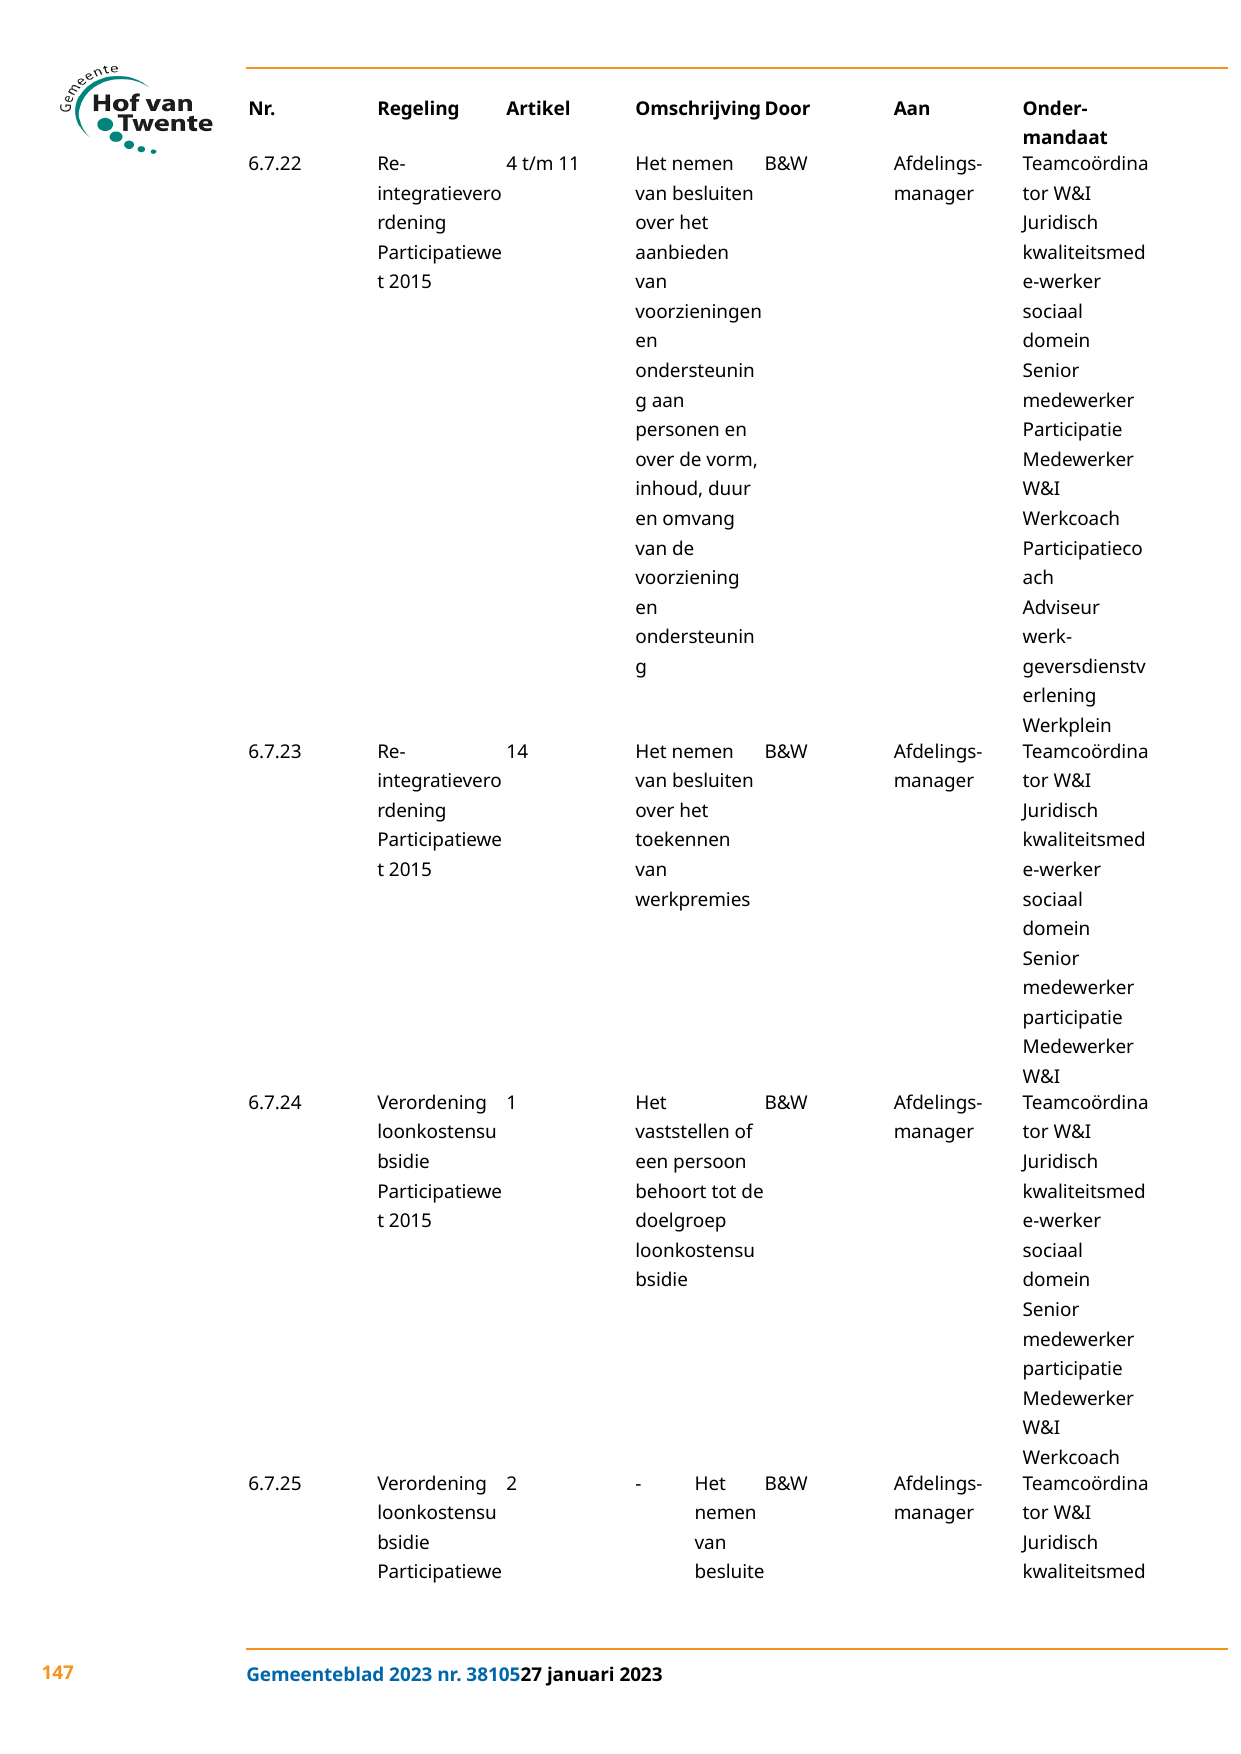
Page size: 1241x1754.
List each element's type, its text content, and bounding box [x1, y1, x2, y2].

table_cell 2 [506, 1470, 635, 1584]
table_header Regeling [377, 95, 506, 150]
table_header Nr. [248, 95, 377, 150]
table_cell 14 [506, 738, 635, 1089]
table_cell Verordening loonkostensubsidie Participatiewet 2015 [377, 1089, 506, 1470]
table_cell Verordening loonkostensubsidie Participatiewe [377, 1470, 506, 1584]
table_cell Afdelings-manager [894, 1470, 1022, 1584]
table_header Door [764, 95, 893, 150]
table_cell Het nemen van besluiten over het toekennen van werkpremies [635, 738, 764, 1089]
table_cell Het nemen van besluiten over het aanbieden van voorzieningen en ondersteuning aan personen en over de vorm, inhoud, duur en omvang van de voorziening en ondersteuning [635, 150, 764, 738]
table_cell B&W [764, 150, 893, 738]
table_cell B&W [764, 1089, 893, 1470]
table_cell Teamcoördinator W&I Juridisch kwaliteitsmede-werker sociaal domein Senior medewerker participatie Medewerker W&I [1023, 738, 1152, 1089]
table_cell Het vaststellen of een persoon behoort tot de doelgroep loonkostensubsidie [635, 1089, 764, 1470]
table_cell Afdelings-manager [894, 738, 1022, 1089]
table_cell Teamcoördinator W&I Juridisch kwaliteitsmede-werker sociaal domein Senior medewerker participatie Medewerker W&I Werkcoach [1023, 1089, 1152, 1470]
table_cell Het nemen van besluite [635, 1470, 764, 1584]
table_cell B&W [764, 738, 893, 1089]
table_cell Teamcoördinator W&I Juridisch kwaliteitsmede-werker sociaal domein Senior medewerker Participatie Medewerker W&I Werkcoach Participatiecoach Adviseur werk-geversdienstverlening Werkplein [1023, 150, 1152, 738]
table_cell 6.7.24 [248, 1089, 377, 1470]
table_cell Afdelings-manager [894, 1089, 1022, 1470]
picture [41, 47, 231, 172]
table_header Artikel [506, 95, 635, 150]
table_cell Teamcoördinator W&I Juridisch kwaliteitsmed [1023, 1470, 1152, 1584]
table_cell 6.7.22 [248, 150, 377, 738]
table_header Omschrijving [635, 95, 764, 150]
table_cell 6.7.25 [248, 1470, 377, 1584]
table_cell B&W [764, 1470, 893, 1584]
table_cell Re-integratieverordening Participatiewet 2015 [377, 150, 506, 738]
table_cell 1 [506, 1089, 635, 1470]
table_header Onder-mandaat [1023, 95, 1152, 150]
table_cell 6.7.23 [248, 738, 377, 1089]
table_cell Re-integratieverordening Participatiewet 2015 [377, 738, 506, 1089]
table_header Aan [894, 95, 1022, 150]
table_cell Afdelings-manager [894, 150, 1022, 738]
table_cell 4 t/m 11 [506, 150, 635, 738]
